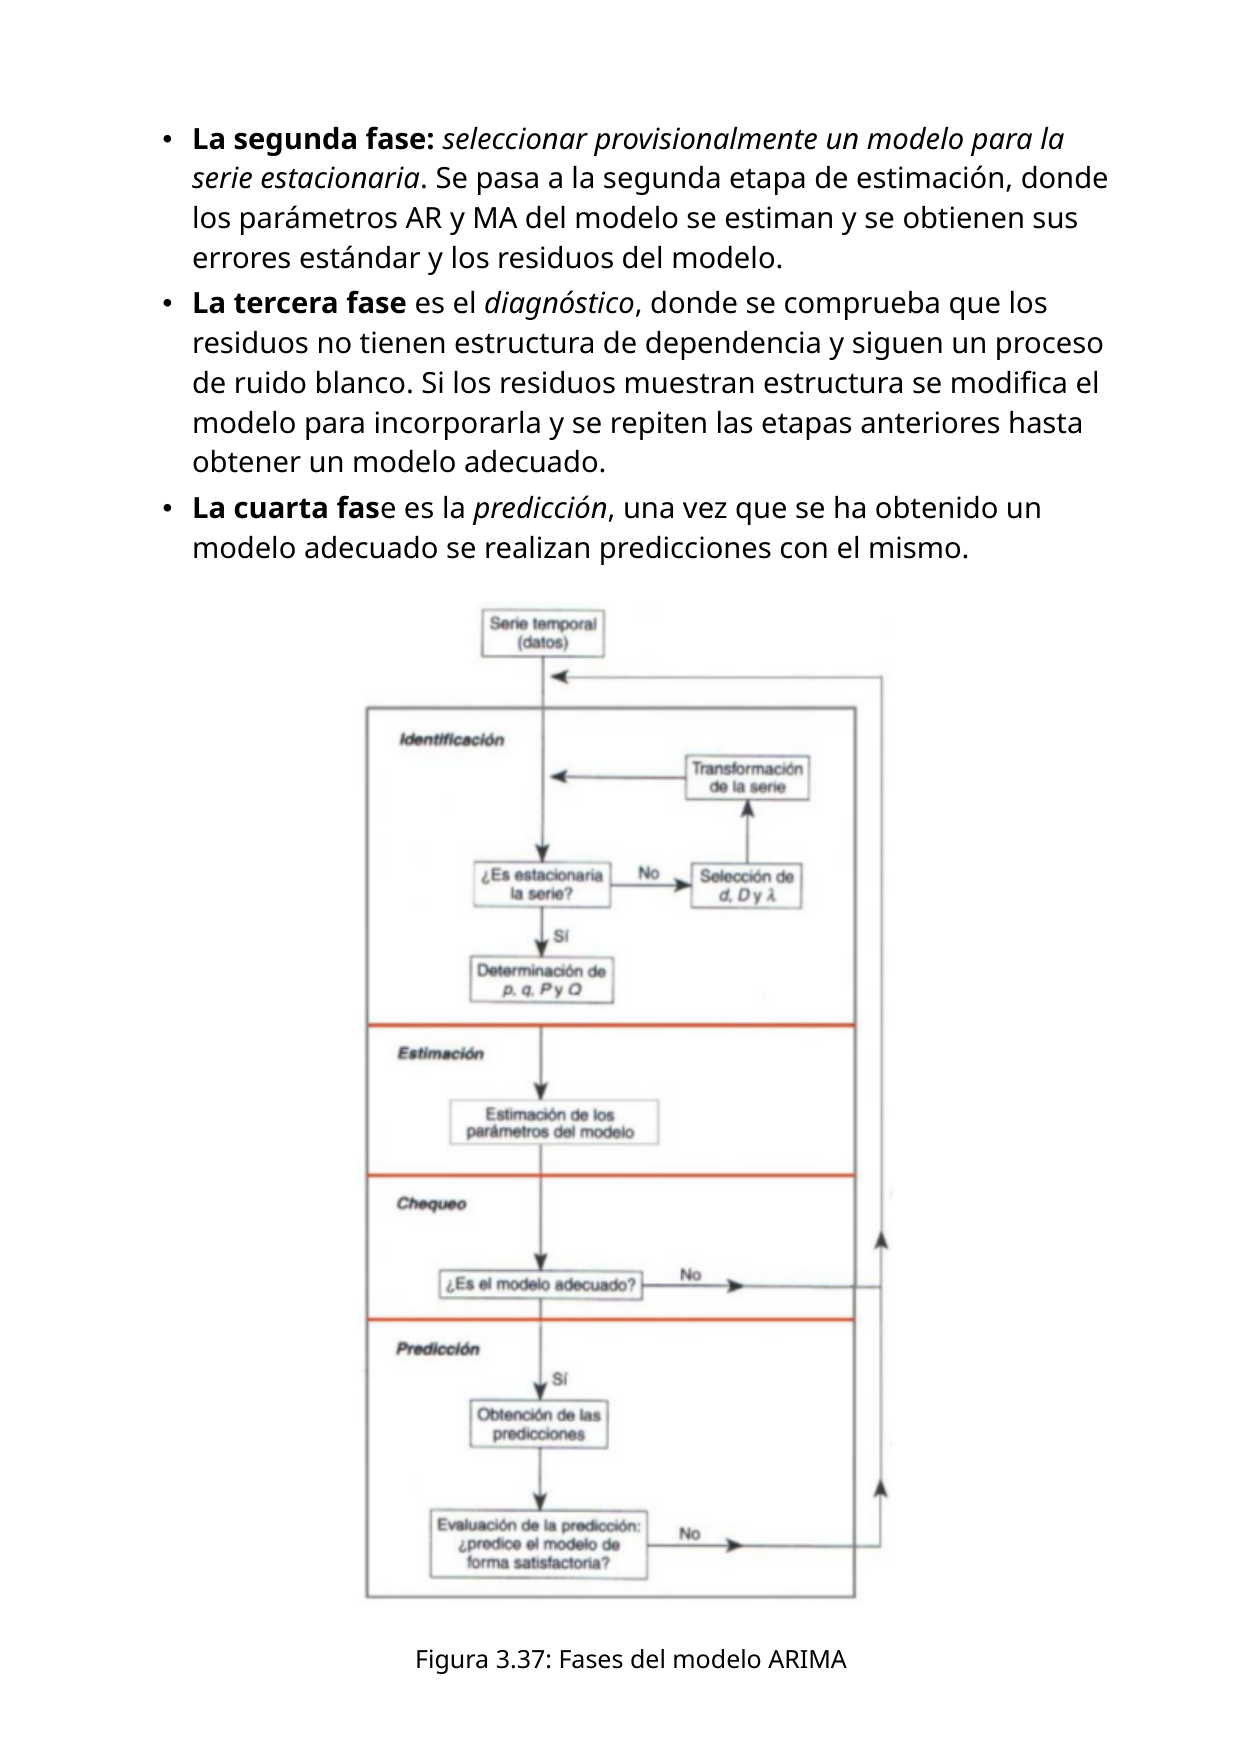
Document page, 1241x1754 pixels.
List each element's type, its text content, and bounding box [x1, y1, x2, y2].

list La cuarta fase es la predicción, una vez que se ha obtenido un modelo adecuado se realizan predicciones con el mismo. [162, 487, 1122, 567]
list La segunda fase: seleccionar provisionalmente un modelo para la serie estacionaria. Se pasa a la segunda etapa de estimación, donde los parámetros AR y MA del modelo se estiman y se obtienen sus errores estándar y los residuos del modelo. [162, 118, 1122, 277]
list Figura 3.37: Fases del modelo ARIMA [345, 1625, 917, 1676]
picture [345, 602, 917, 1625]
list La tercera fase es el diagnóstico, donde se comprueba que los residuos no tienen estructura de dependencia y siguen un proceso de ruido blanco. Si los residuos muestran estructura se modifica el modelo para incorporarla y se repiten las etapas anteriores hasta obtener un modelo adecuado. [162, 283, 1122, 481]
list [345, 590, 917, 602]
